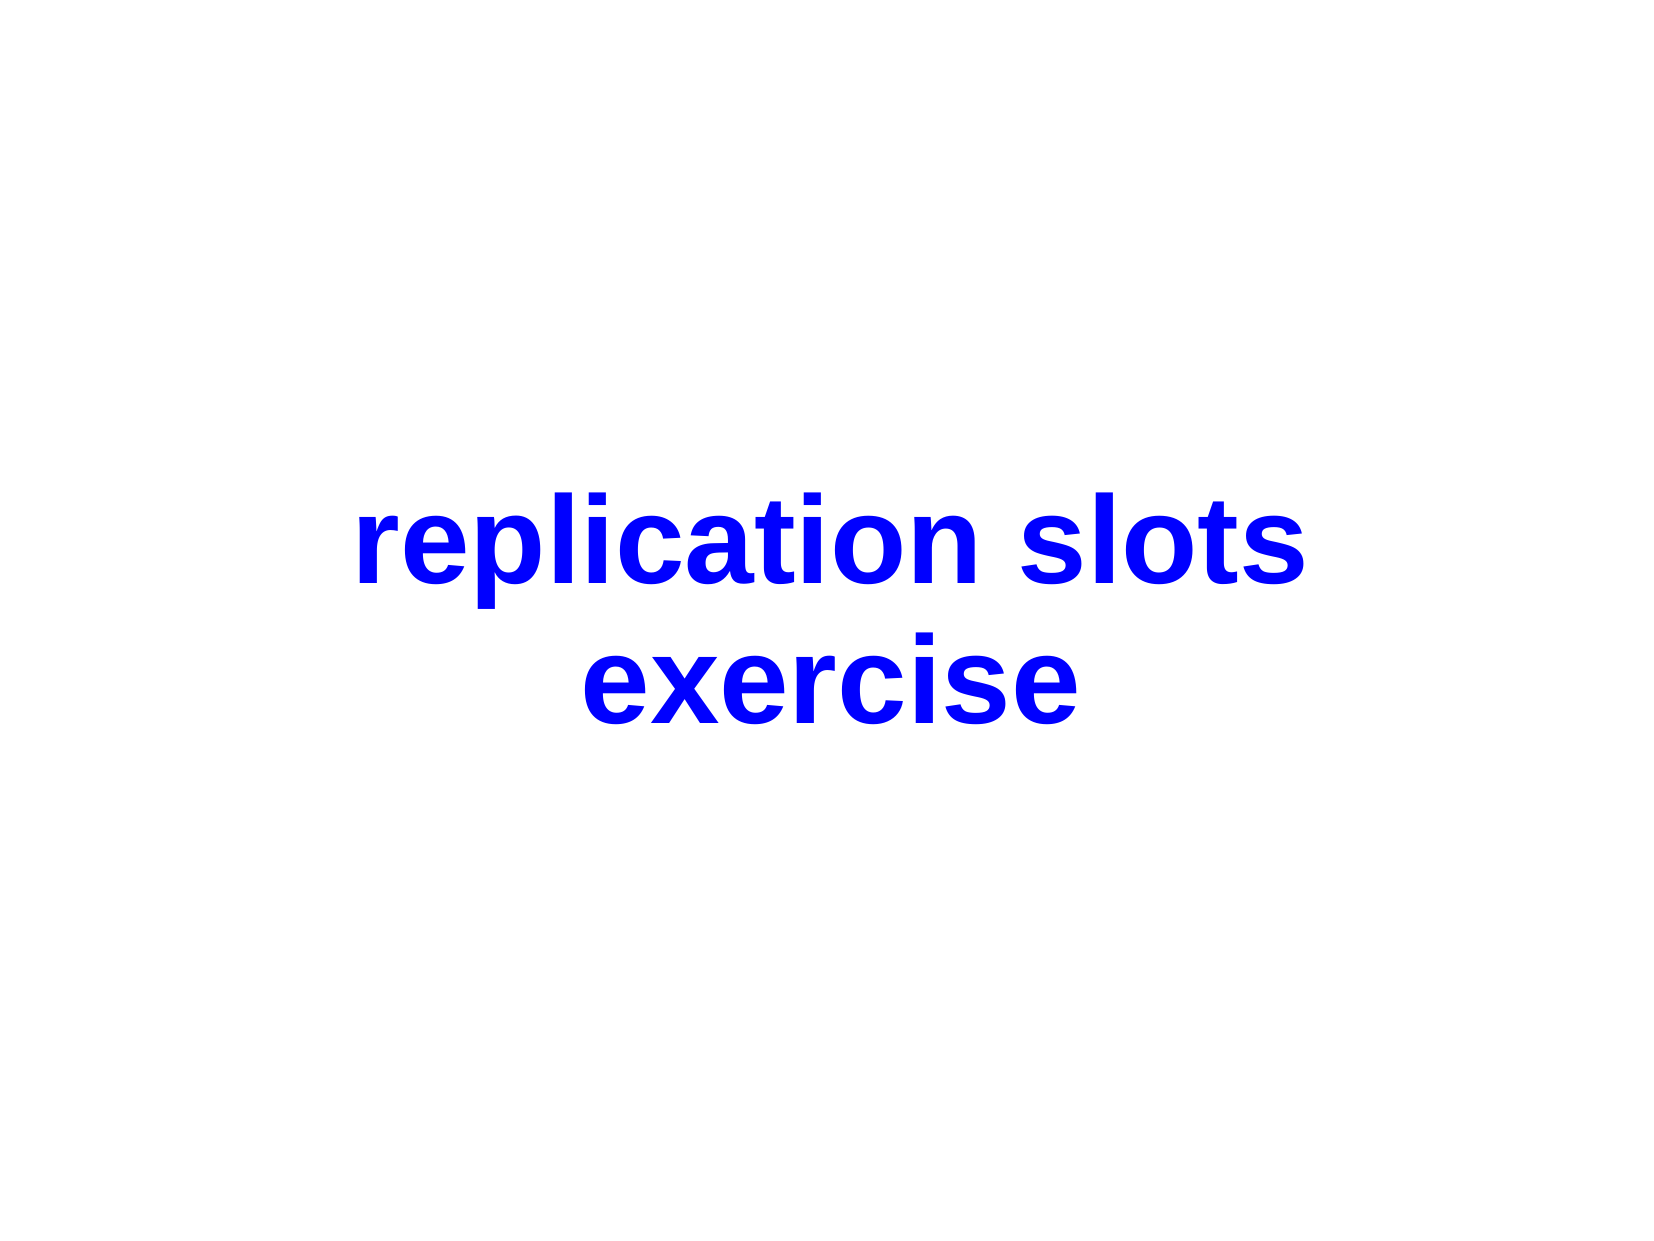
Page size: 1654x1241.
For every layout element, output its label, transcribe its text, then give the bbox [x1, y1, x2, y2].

title replication slots exercise [86, 470, 1576, 751]
